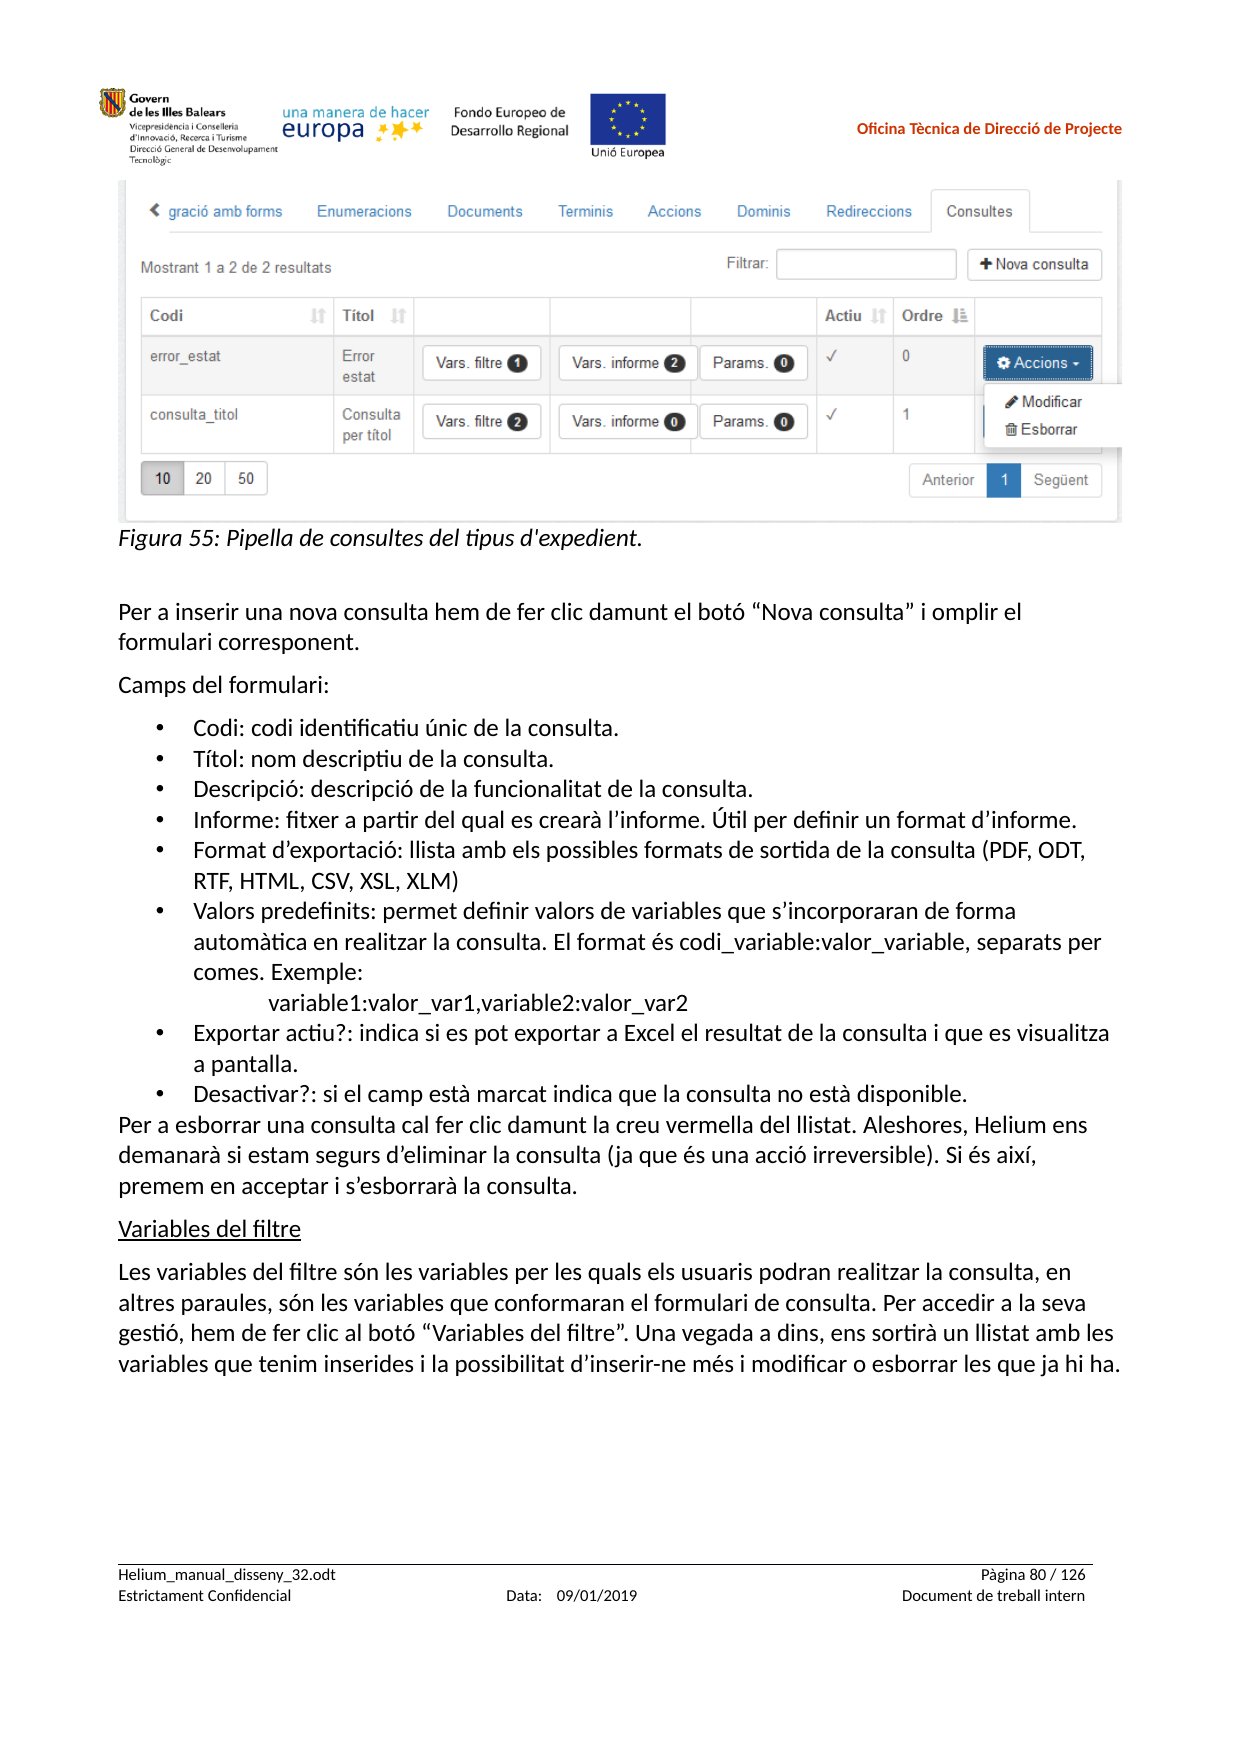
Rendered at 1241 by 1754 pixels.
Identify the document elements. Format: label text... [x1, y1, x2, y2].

text Variables del filtre [118, 1213, 1122, 1244]
list Codi: codi identificatiu únic de la consulta. [156, 712, 1122, 743]
text Camps del formulari: [118, 669, 1122, 700]
text Figura 55: Pipella de consultes del tipus d'expedient. [118, 523, 1122, 553]
list Desactivar?: si el camp està marcat indica que la consulta no està disponible. [156, 1079, 1122, 1109]
picture [118, 180, 1123, 523]
list Valors predefinits: permet definir valors de variables que s’incorporaran de forma automàtica en realitzar la consulta. El format és codi_variable:valor_variable, separats per comes. Exemple: variable1:valor_var1,variable2:valor_var2 [156, 896, 1122, 1018]
text Per a inserir una nova consulta hem de fer clic damunt el botó “Nova consulta” i omplir el formulari corresponent. [118, 596, 1122, 657]
list Informe: fitxer a partir del qual es crearà l’informe. Útil per definir un format d’informe. [156, 804, 1122, 834]
text Per a esborrar una consulta cal fer clic damunt la creu vermella del llistat. Aleshores, Helium ens demanarà si estam segurs d’eliminar la consulta (ja que és una acció irreversible). Si és així, premem en acceptar i s’esborrarà la consulta. [118, 1109, 1122, 1201]
list Títol: nom descriptiu de la consulta. [156, 743, 1122, 773]
list Descripció: descripció de la funcionalitat de la consulta. [156, 773, 1122, 804]
list Format d’exportació: llista amb els possibles formats de sortida de la consulta (PDF, ODT, RTF, HTML, CSV, XSL, XLM) [156, 834, 1122, 896]
text Les variables del filtre són les variables per les quals els usuaris podran realitzar la consulta, en altres paraules, són les variables que conformaran el formulari de consulta. Per accedir a la seva gestió, hem de fer clic al botó “Variables del filtre”. Una vegada a dins, ens sortirà un llistat amb les variables que tenim inserides i la possibilitat d’inserir-ne més i modificar o esborrar les que ja hi ha. [118, 1256, 1122, 1378]
picture [99, 87, 668, 166]
list Exportar actiu?: indica si es pot exportar a Excel el resultat de la consulta i que es visualitza a pantalla. [156, 1018, 1122, 1079]
